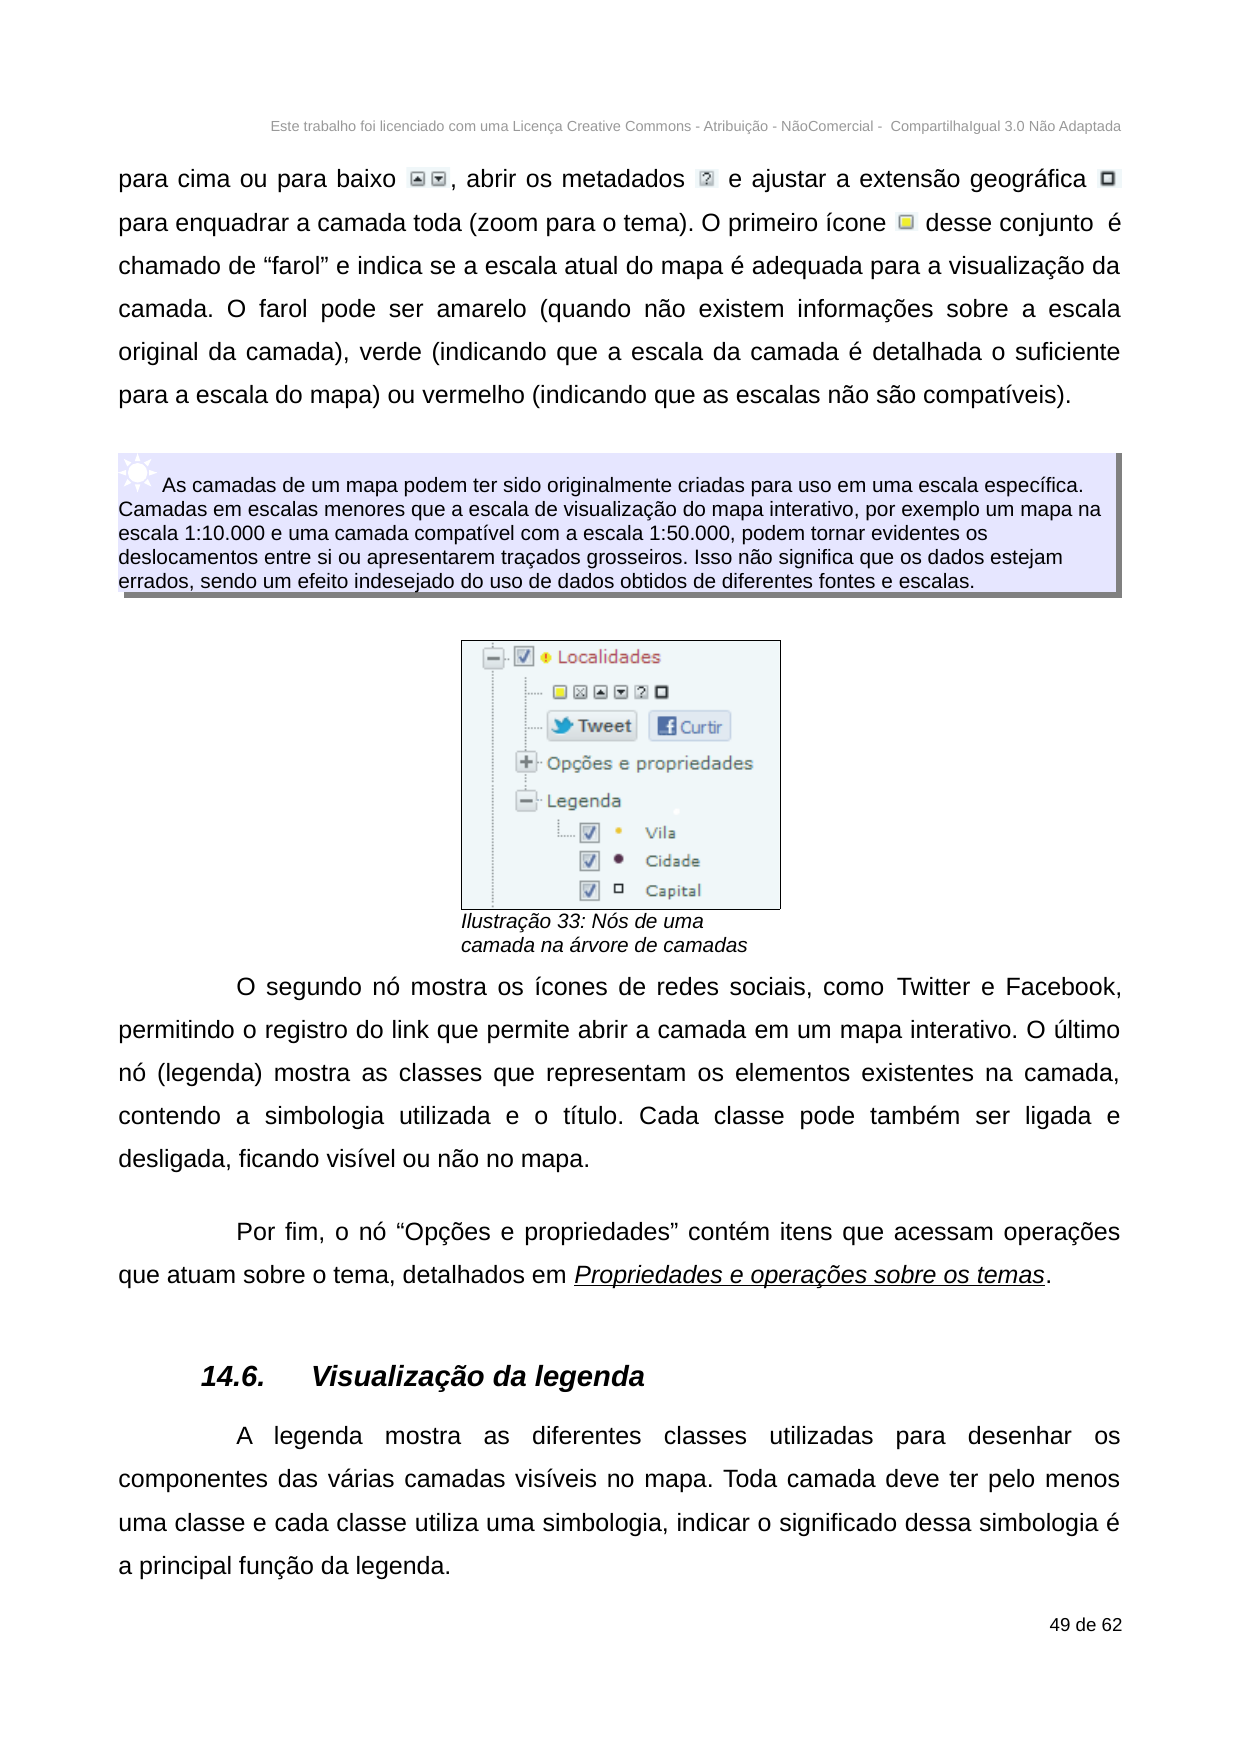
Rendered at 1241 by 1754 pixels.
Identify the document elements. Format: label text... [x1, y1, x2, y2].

text Por fim, o nó “Opções e propriedades” contém itens que acessam operações que atuam sobre o tema, detalhados em Propriedades e operações sobre os temas. [118, 1217, 1122, 1289]
picture [895, 212, 919, 231]
text para cima ou para baixo , abrir os metadados e ajustar a extensão geográfica para enquadrar a camada toda (zoom para o tema). O primeiro ícone desse conjunto é chamado de “farol” e indica se a escala atual do mapa é adequada para a visualização da camada. O farol pode ser amarelo (quando não existem informações sobre a escala original da camada), verde (indicando que a escala da camada é detalhada o suficiente para a escala do mapa) ou vermelho (indicando que as escalas não são compatíveis). [118, 164, 1122, 409]
text A legenda mostra as diferentes classes utilizadas para desenhar os componentes das várias camadas visíveis no mapa. Toda camada deve ter pelo menos uma classe e cada classe utiliza uma simbologia, indicar o significado dessa simbologia é a principal função da legenda. [118, 1421, 1122, 1579]
text O segundo nó mostra os ícones de redes sociais, como Twitter e Facebook, permitindo o registro do link que permite abrir a camada em um mapa interativo. O último nó (legenda) mostra as classes que representam os elementos existentes na camada, contendo a simbologia utilizada e o título. Cada classe pode também ser ligada e desligada, ficando visível ou não no mapa. [118, 628, 1122, 1173]
text Ilustração 33: Nós de uma camada na árvore de camadas [461, 910, 779, 957]
picture [406, 167, 451, 188]
picture [118, 453, 152, 487]
picture [695, 169, 719, 188]
subtitle Visualização da legenda [163, 1358, 1077, 1392]
picture [134, 484, 141, 493]
picture [149, 469, 158, 476]
picture [1097, 169, 1122, 188]
picture [123, 458, 132, 467]
picture [462, 641, 780, 909]
text As camadas de um mapa podem ter sido originalmente criadas para uso em uma escala específica. Camadas em escalas menores que a escala de visualização do mapa interativo, por exemplo um mapa na escala 1:10.000 e uma camada compatível com a escala 1:50.000, podem tornar evidentes os deslocamentos entre si ou apresentarem traçados grosseiros. Isso não significa que os dados estejam errados, sendo um efeito indesejado do uso de dados obtidos de diferentes fontes e escalas. [118, 453, 1116, 592]
